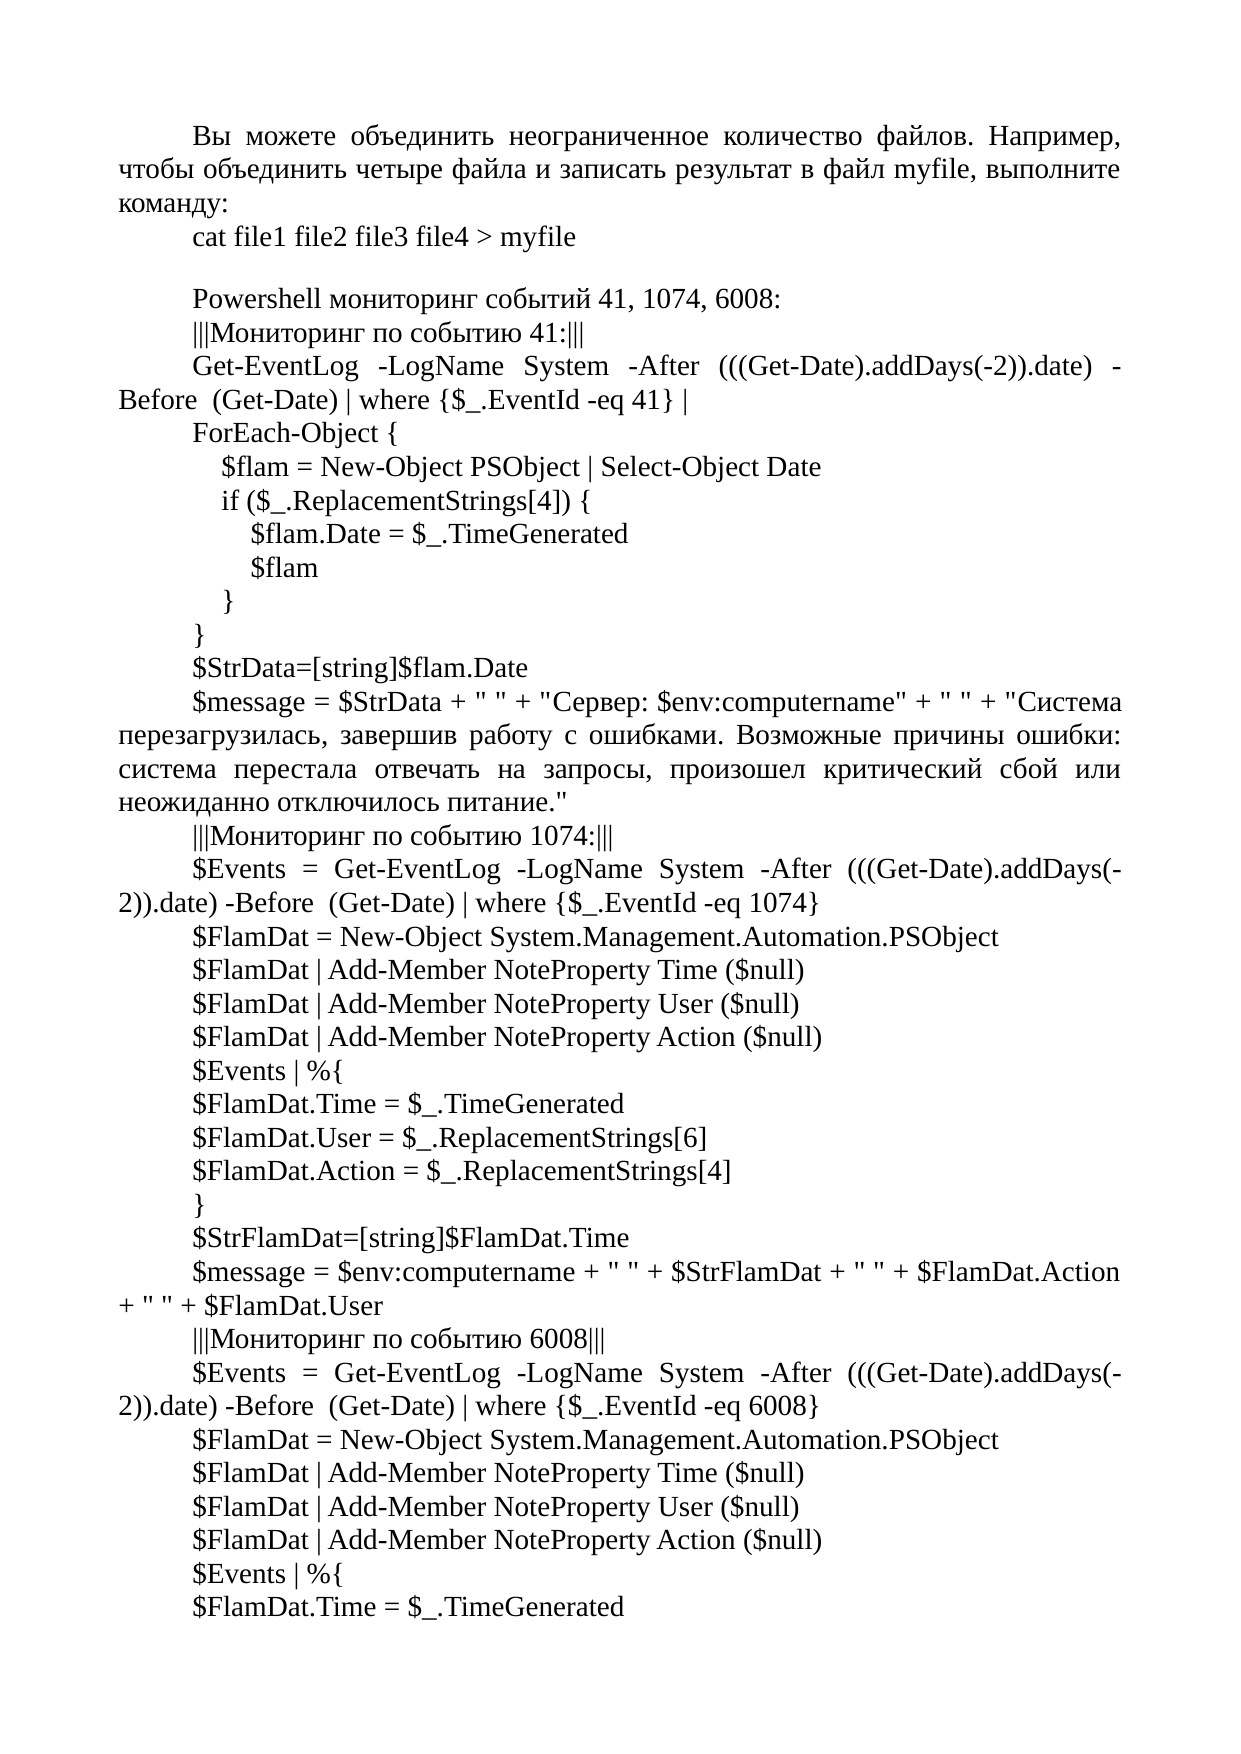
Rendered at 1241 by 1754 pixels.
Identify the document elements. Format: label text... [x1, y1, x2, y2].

text $FlamDat.User = $_.ReplacementStrings[6] [118, 1120, 1122, 1153]
text $FlamDat | Add-Member NoteProperty User ($null) [118, 986, 1122, 1019]
text $FlamDat | Add-Member NoteProperty Time ($null) [118, 1455, 1122, 1489]
text $flam.Date = $_.TimeGenerated [118, 516, 1122, 550]
text $message = $env:computername + " " + $StrFlamDat + " " + $FlamDat.Action + " " + $FlamDat.User [118, 1254, 1122, 1321]
text } [118, 583, 1122, 617]
text $FlamDat.Action = $_.ReplacementStrings[4] [118, 1153, 1122, 1187]
text $FlamDat | Add-Member NoteProperty User ($null) [118, 1489, 1122, 1522]
text Get-EventLog -LogName System -After (((Get-Date).addDays(-2)).date) -Before (Get-Date) | where {$_.EventId -eq 41} | [118, 348, 1122, 416]
text $Events | %{ [118, 1053, 1122, 1086]
text $FlamDat.Time = $_.TimeGenerated [118, 1086, 1122, 1120]
text } [118, 1187, 1122, 1221]
text $flam [118, 550, 1122, 583]
text $flam = New-Object PSObject | Select-Object Date [118, 449, 1122, 483]
text |||Мониторинг по событию 1074:||| [118, 818, 1122, 852]
text if ($_.ReplacementStrings[4]) { [118, 483, 1122, 516]
text $FlamDat | Add-Member NoteProperty Action ($null) [118, 1019, 1122, 1053]
text |||Мониторинг по событию 6008||| [118, 1321, 1122, 1355]
text |||Мониторинг по событию 41:||| [118, 315, 1122, 348]
text Вы можете объединить неограниченное количество файлов. Например, чтобы объединить четыре файла и записать результат в файл myfile, выполните команду: [118, 118, 1122, 219]
text Powershell мониторинг событий 41, 1074, 6008: [118, 281, 1122, 315]
text $Events | %{ [118, 1556, 1122, 1589]
text } [118, 617, 1122, 650]
text $FlamDat.Time = $_.TimeGenerated [118, 1589, 1122, 1623]
text $Events = Get-EventLog -LogName System -After (((Get-Date).addDays(-2)).date) -Before (Get-Date) | where {$_.EventId -eq 1074} [118, 852, 1122, 919]
text $message = $StrData + " " + "Сервер: $env:computername" + " " + "Система перезагрузилась, завершив работу с ошибками. Возможные причины ошибки: система перестала отвечать на запросы, произошел критический сбой или неожиданно отключилось питание." [118, 684, 1122, 818]
text $Events = Get-EventLog -LogName System -After (((Get-Date).addDays(-2)).date) -Before (Get-Date) | where {$_.EventId -eq 6008} [118, 1355, 1122, 1422]
text $FlamDat = New-Object System.Management.Automation.PSObject [118, 1422, 1122, 1455]
text $FlamDat | Add-Member NoteProperty Action ($null) [118, 1522, 1122, 1556]
text $FlamDat = New-Object System.Management.Automation.PSObject [118, 919, 1122, 952]
text ForEach-Object { [118, 416, 1122, 449]
text $FlamDat | Add-Member NoteProperty Time ($null) [118, 952, 1122, 986]
text cat file1 file2 file3 file4 > myfile [118, 219, 1122, 252]
text $StrFlamDat=[string]$FlamDat.Time [118, 1221, 1122, 1254]
text $StrData=[string]$flam.Date [118, 650, 1122, 684]
